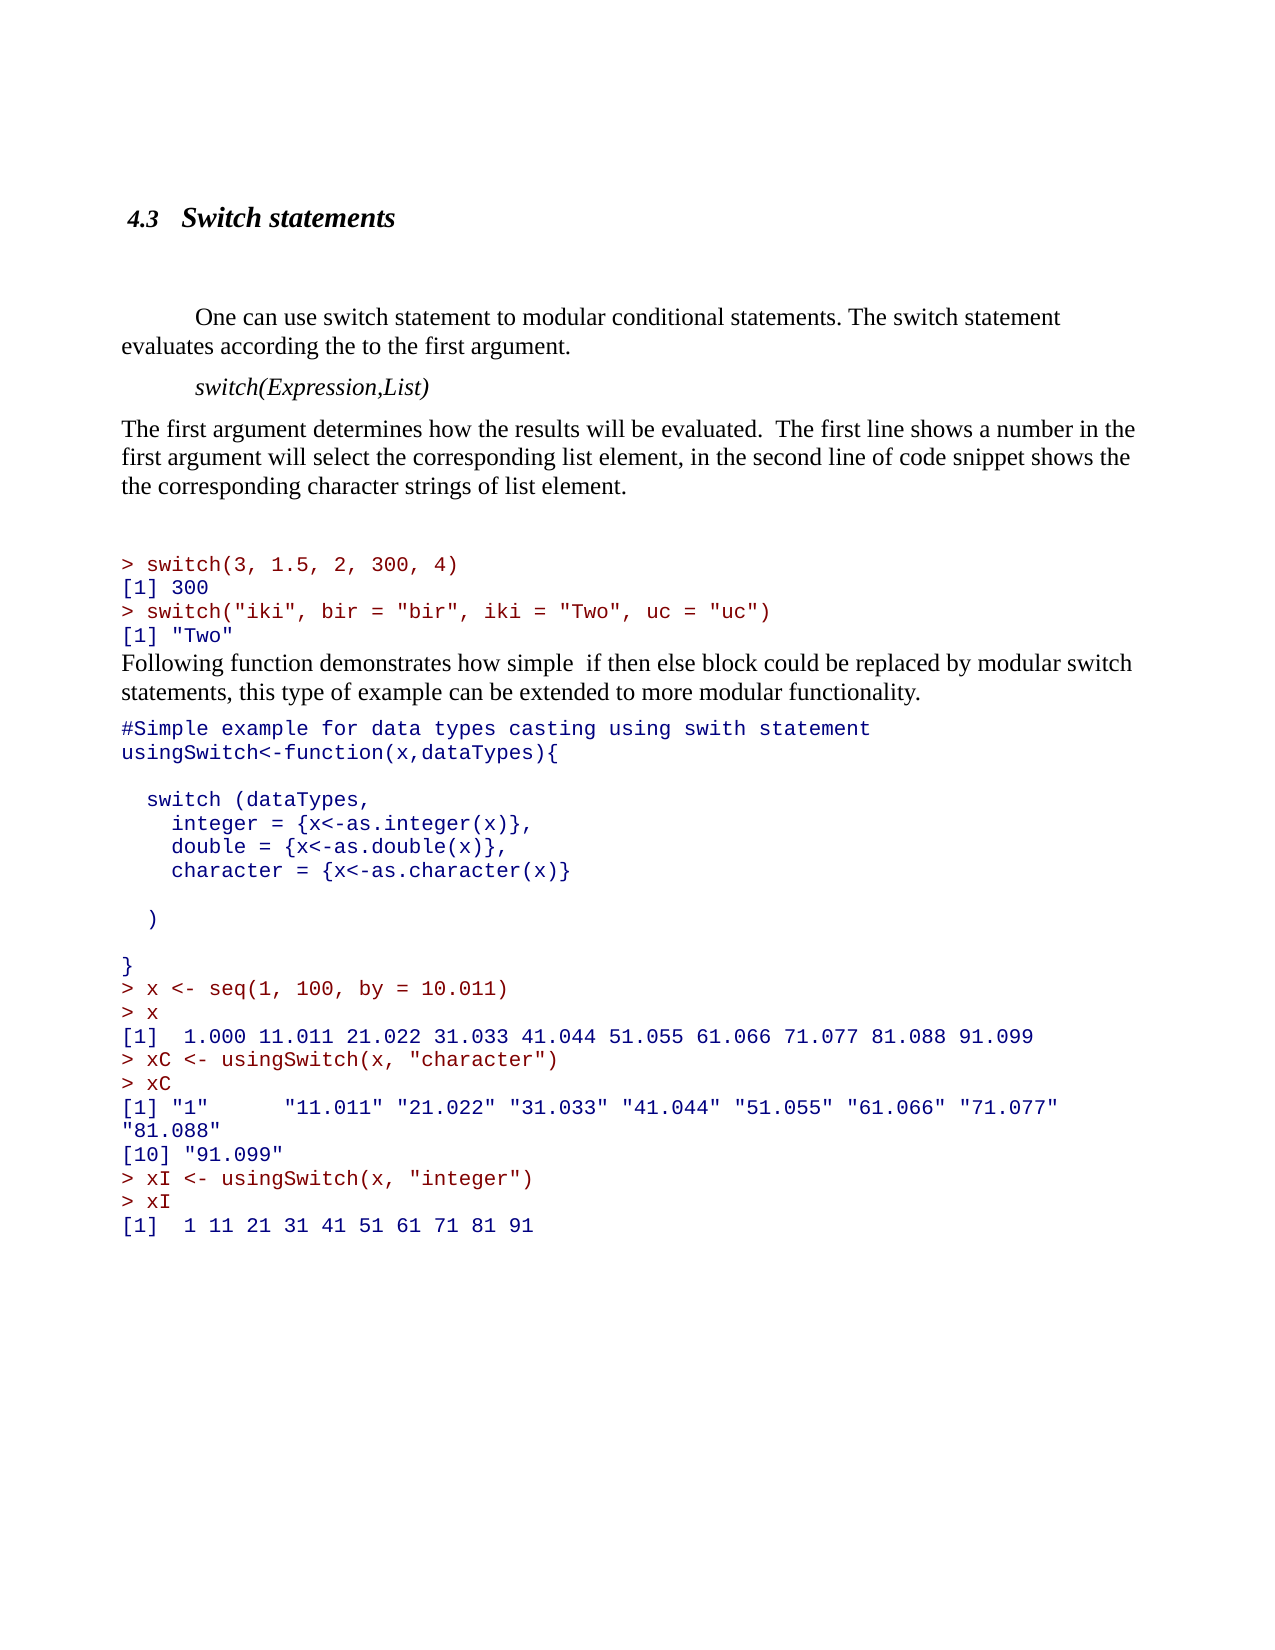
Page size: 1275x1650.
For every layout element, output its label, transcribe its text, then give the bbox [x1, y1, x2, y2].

text } [121, 955, 1158, 978]
text > x <- seq(1, 100, by = 10.011) [121, 978, 1158, 1002]
text integer = {x<-as.integer(x)}, [121, 813, 1158, 837]
text [1] 1 11 21 31 41 51 61 71 81 91 [121, 1215, 1158, 1238]
text [1] 1.000 11.011 21.022 31.033 41.044 51.055 61.066 71.077 81.088 91.099 [121, 1026, 1158, 1049]
text Following function demonstrates how simple if then else block could be replaced by modular switch statements, this type of example can be extended to more modular functionality. [121, 648, 1158, 706]
text > x [121, 1002, 1158, 1026]
text [1] "Two" [121, 625, 1158, 648]
text > xI [121, 1191, 1158, 1215]
text switch (dataTypes, [121, 789, 1158, 813]
text > switch(3, 1.5, 2, 300, 4) [121, 554, 1158, 577]
subtitle Switch statements [121, 200, 1158, 233]
text character = {x<-as.character(x)} [121, 860, 1158, 884]
text > xC <- usingSwitch(x, "character") [121, 1049, 1158, 1073]
text > xC [121, 1073, 1158, 1097]
text [1] 300 [121, 577, 1158, 601]
text switch(Expression,List) [121, 372, 1158, 401]
text usingSwitch<-function(x,dataTypes){ [121, 742, 1158, 766]
text #Simple example for data types casting using swith statement [121, 718, 1158, 742]
text [10] "91.099" [121, 1144, 1158, 1168]
text ) [121, 907, 1158, 931]
text > switch("iki", bir = "bir", iki = "Two", uc = "uc") [121, 601, 1158, 625]
text One can use switch statement to modular conditional statements. The switch statement evaluates according the to the first argument. [121, 302, 1158, 360]
text The first argument determines how the results will be evaluated. The first line shows a number in the first argument will select the corresponding list element, in the second line of code snippet shows the the corresponding character strings of list element. [121, 414, 1158, 500]
text double = {x<-as.double(x)}, [121, 837, 1158, 860]
text [1] "1" "11.011" "21.022" "31.033" "41.044" "51.055" "61.066" "71.077" "81.088" [121, 1097, 1158, 1144]
text > xI <- usingSwitch(x, "integer") [121, 1168, 1158, 1191]
